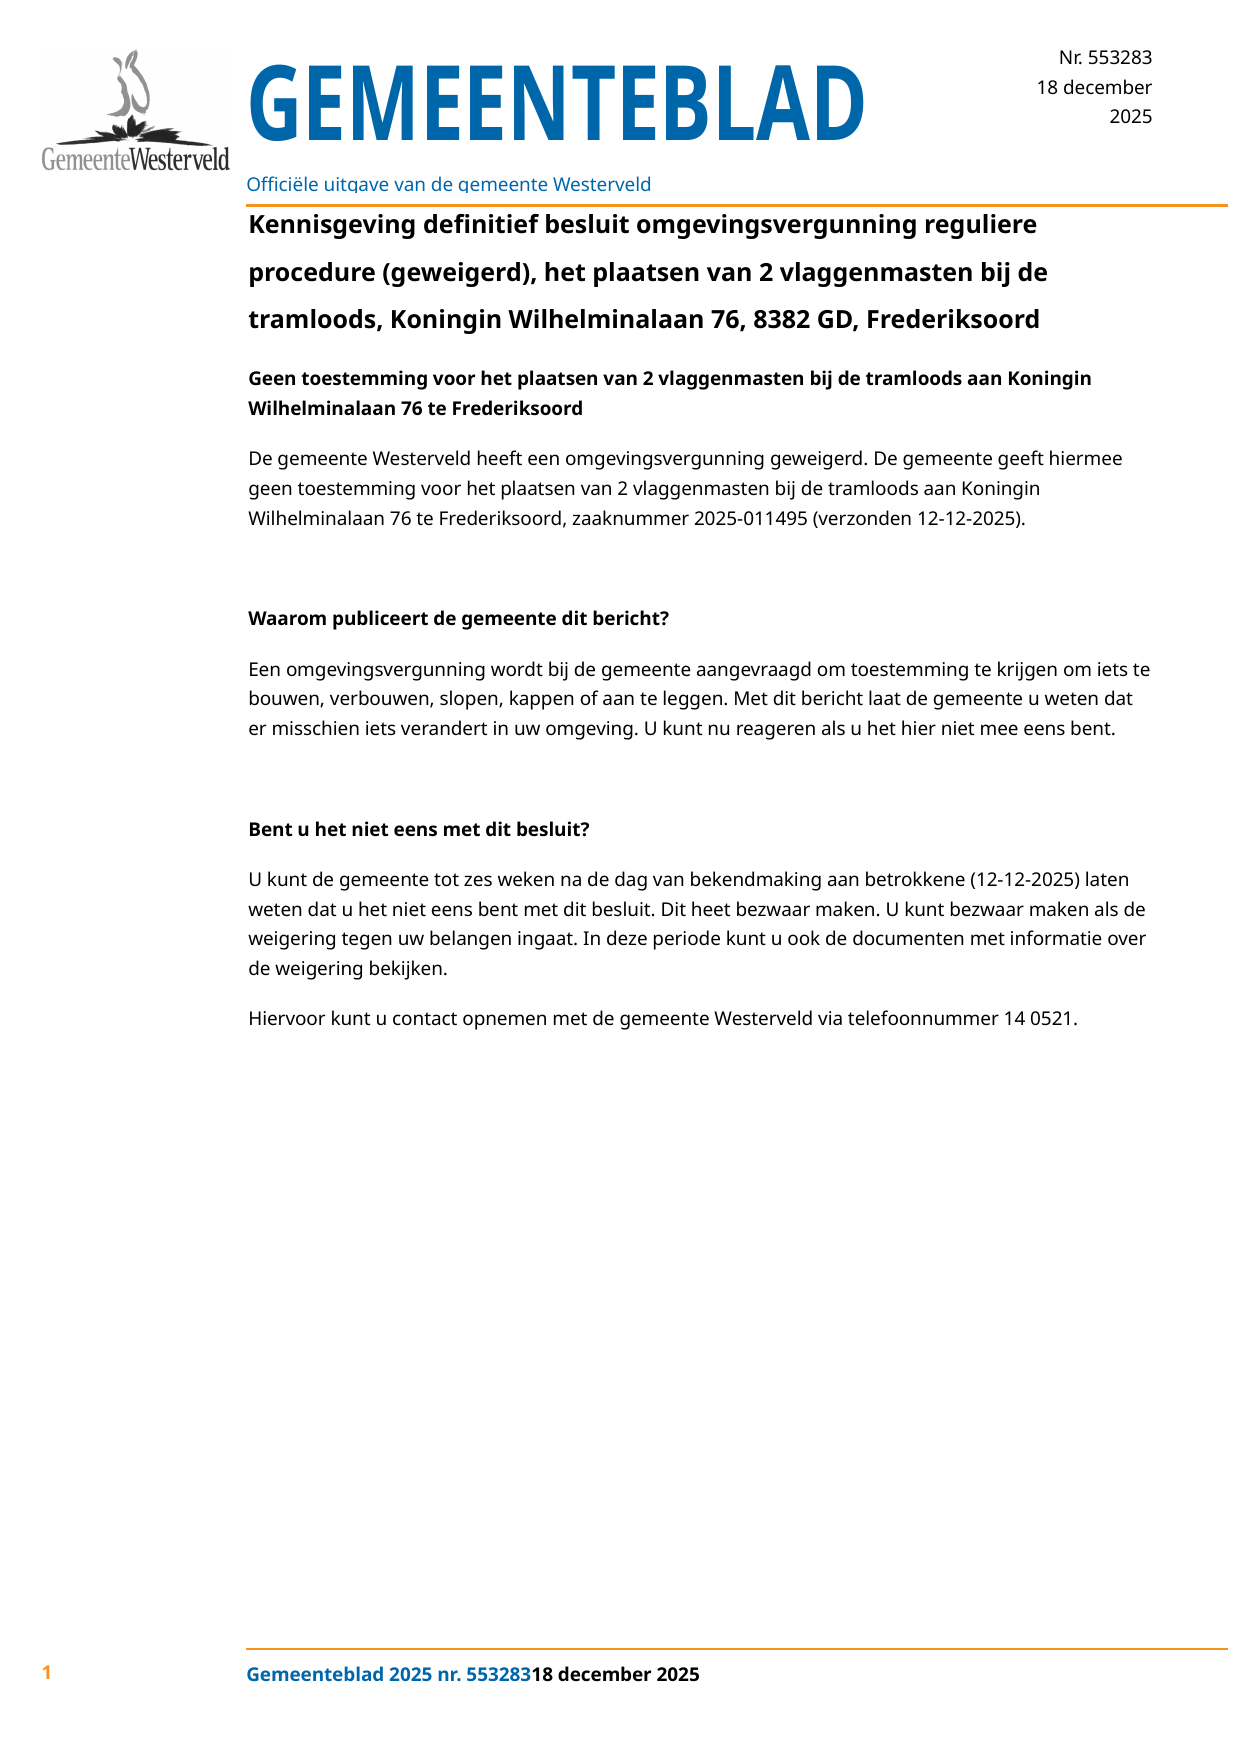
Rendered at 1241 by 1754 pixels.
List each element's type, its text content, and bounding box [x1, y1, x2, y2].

text Geen toestemming voor het plaatsen van 2 vlaggenmasten bij de tramloods aan Koningin Wilhelminalaan 76 te Frederiksoord [248, 366, 1152, 421]
text De gemeente Westerveld heeft een omgevingsvergunning geweigerd. De gemeente geeft hiermee geen toestemming voor het plaatsen van 2 vlaggenmasten bij de tramloods aan Koningin Wilhelminalaan 76 te Frederiksoord, zaaknummer 2025-011495 (verzonden 12-12-2025). [248, 446, 1152, 530]
text Kennisgeving definitief besluit omgevingsvergunning reguliere procedure (geweigerd), het plaatsen van 2 vlaggenmasten bij de tramloods, Koningin Wilhelminalaan 76, 8382 GD, Frederiksoord [248, 207, 1152, 336]
text Waarom publiceert de gemeente dit bericht? [248, 606, 1152, 631]
picture [41, 47, 231, 172]
text Hiervoor kunt u contact opnemen met de gemeente Westerveld via telefoonnummer 14 0521. [248, 1006, 1152, 1031]
text U kunt de gemeente tot zes weken na de dag van bekendmaking aan betrokkene (12-12-2025) laten weten dat u het niet eens bent met dit besluit. Dit heet bezwaar maken. U kunt bezwaar maken als de weigering tegen uw belangen ingaat. In deze periode kunt u ook de documenten met informatie over de weigering bekijken. [248, 866, 1152, 981]
text Bent u het niet eens met dit besluit? [248, 816, 1152, 842]
text Een omgevingsvergunning wordt bij de gemeente aangevraagd om toestemming te krijgen om iets te bouwen, verbouwen, slopen, kappen of aan te leggen. Met dit bericht laat de gemeente u weten dat er misschien iets verandert in uw omgeving. U kunt nu reageren als u het hier niet mee eens bent. [248, 656, 1152, 741]
